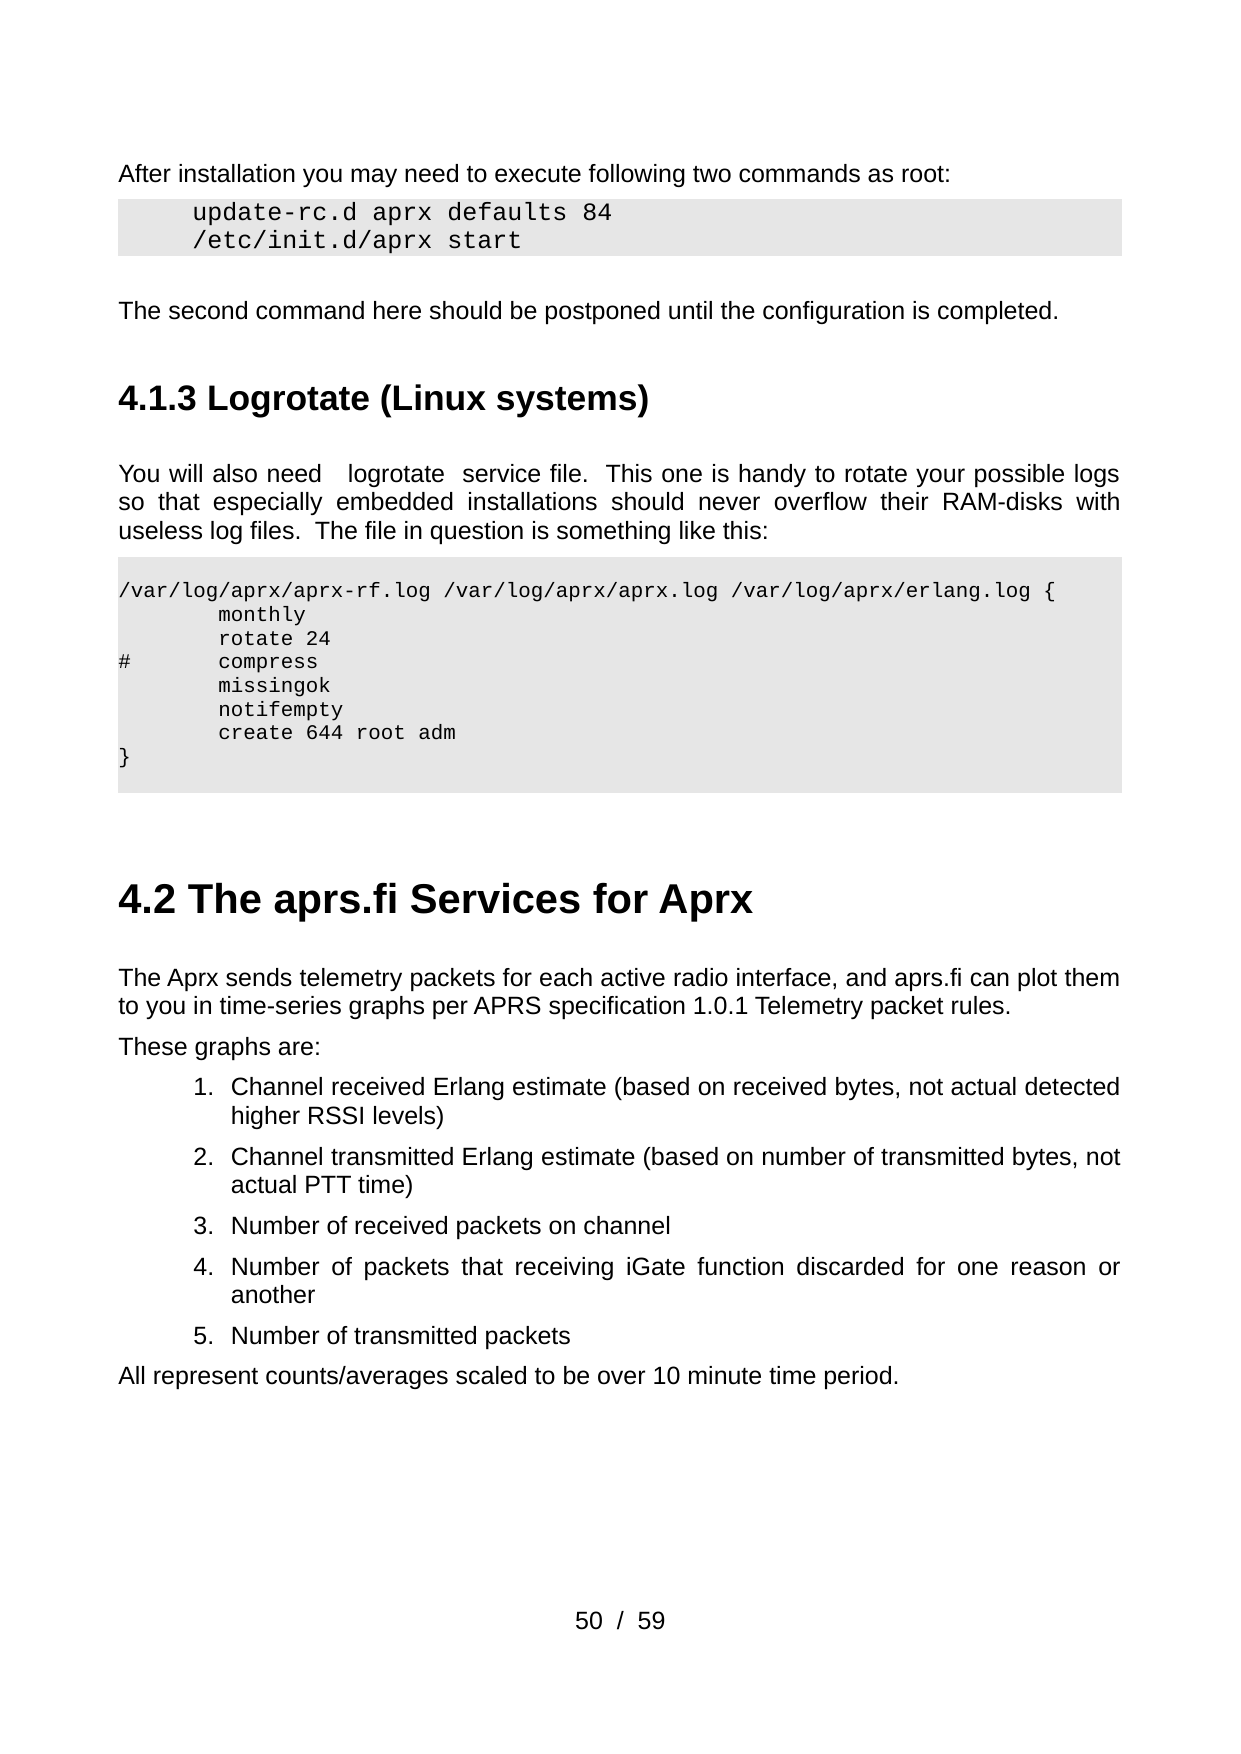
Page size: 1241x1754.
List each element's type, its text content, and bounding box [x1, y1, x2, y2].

text You will also need logrotate service file. This one is handy to rotate your possible logs so that especially embedded installations should never overflow their RAM-disks with useless log files. The file in question is something like this: [118, 459, 1122, 545]
subtitle Logrotate (Linux systems) [118, 377, 1122, 418]
text create 644 root adm [118, 722, 1122, 746]
text monthly [118, 604, 1122, 628]
list Channel transmitted Erlang estimate (based on number of transmitted bytes, not actual PTT time) [193, 1142, 1122, 1199]
list Number of packets that receiving iGate function discarded for one reason or another [193, 1251, 1122, 1309]
text These graphs are: [118, 1032, 1122, 1061]
text missingok [118, 675, 1122, 698]
text # compress [118, 651, 1122, 675]
subtitle The aprs.fi Services for Aprx [118, 874, 1122, 922]
text After installation you may need to execute following two commands as root: [118, 159, 1122, 187]
text /etc/init.d/aprx start [118, 227, 1122, 256]
text rotate 24 [118, 628, 1122, 651]
text The second command here should be postponed until the configuration is completed. [118, 296, 1122, 325]
list Number of received packets on channel [193, 1211, 1122, 1240]
text } [118, 746, 1122, 769]
list Channel received Erlang estimate (based on received bytes, not actual detected higher RSSI levels) [193, 1072, 1122, 1130]
text /var/log/aprx/aprx-rf.log /var/log/aprx/aprx.log /var/log/aprx/erlang.log { [118, 580, 1122, 604]
text All represent counts/averages scaled to be over 10 minute time period. [118, 1361, 1122, 1390]
text The Aprx sends telemetry packets for each active radio interface, and aprs.fi can plot them to you in time-series graphs per APRS specification 1.0.1 Telemetry packet rules. [118, 963, 1122, 1020]
text notifempty [118, 698, 1122, 722]
text update-rc.d aprx defaults 84 [118, 199, 1122, 227]
list Number of transmitted packets [193, 1321, 1122, 1349]
